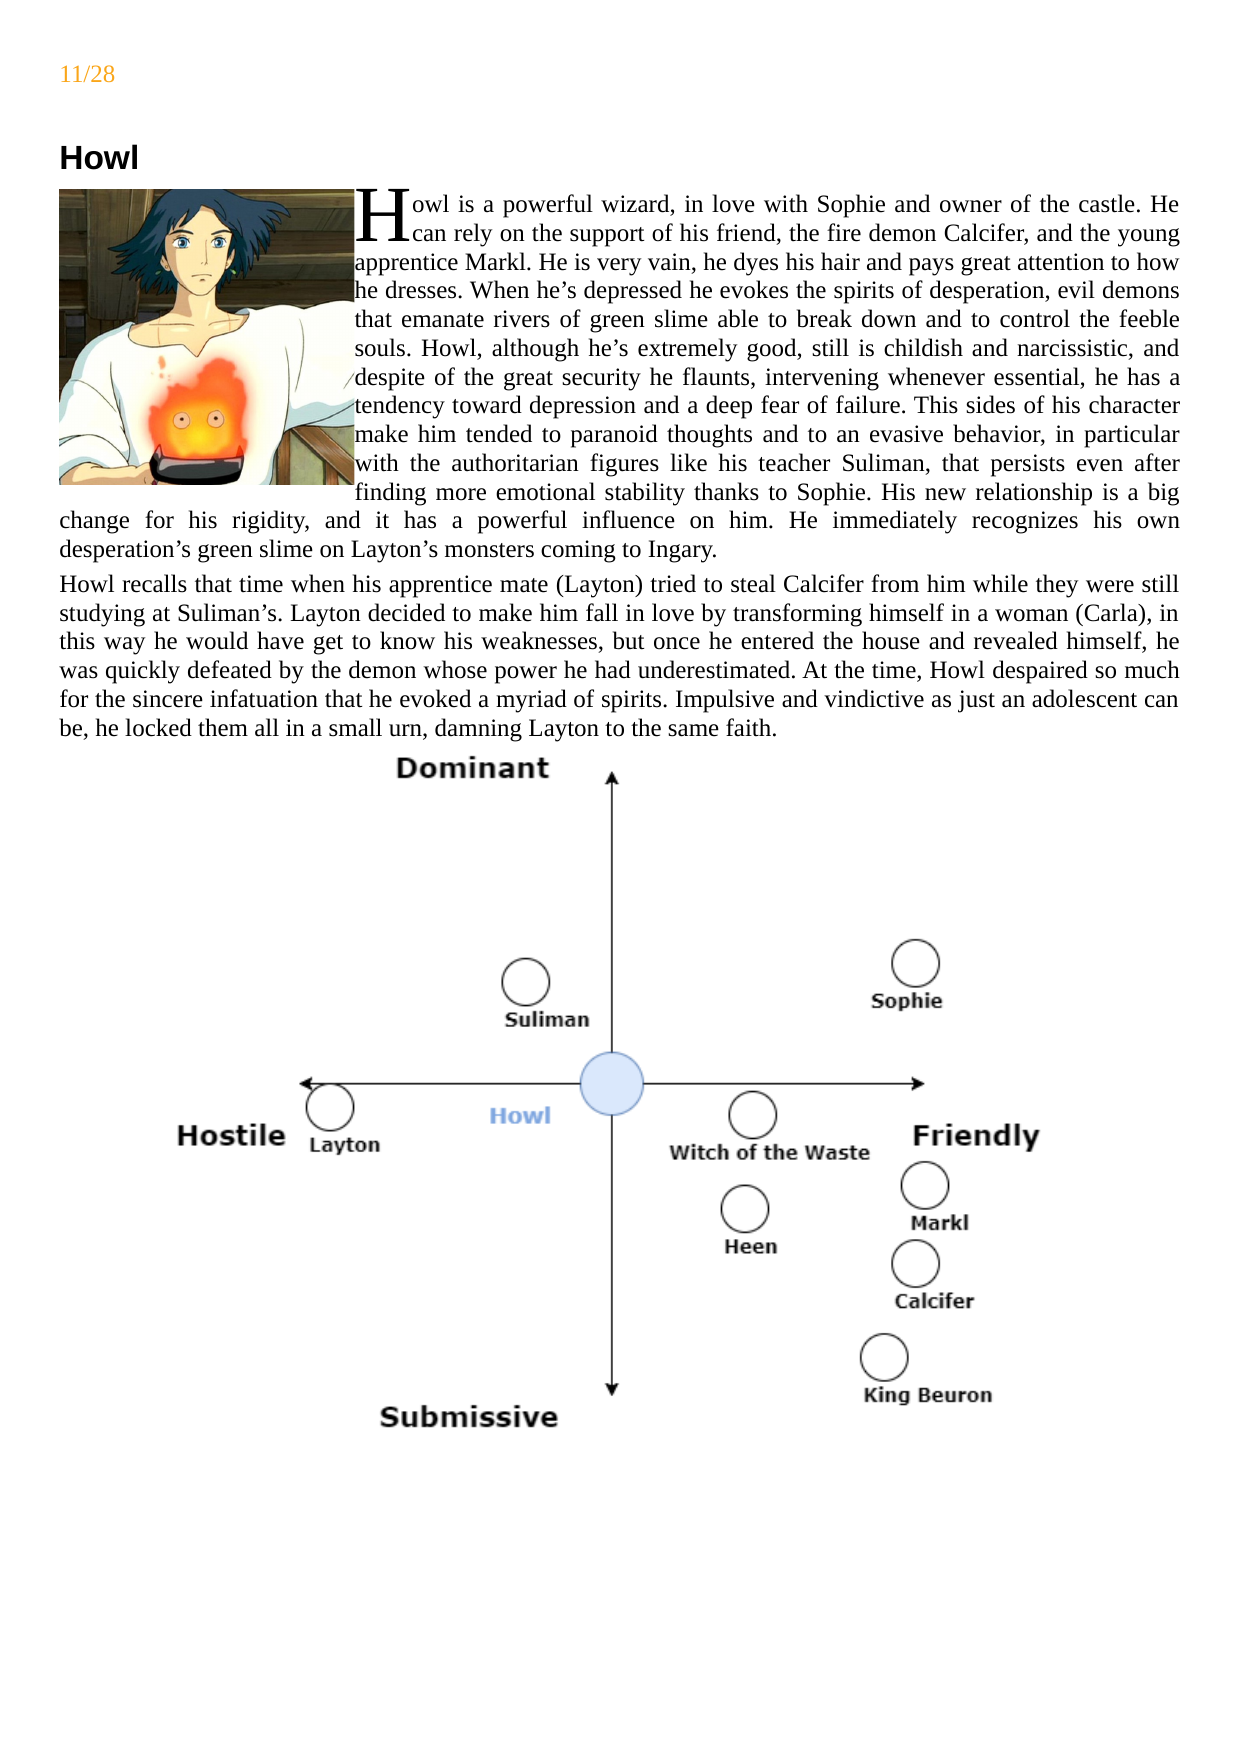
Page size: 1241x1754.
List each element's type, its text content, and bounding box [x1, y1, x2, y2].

text Howl recalls that time when his apprentice mate (Layton) tried to steal Calcifer from him while they were still studying at Suliman’s. Layton decided to make him fall in love by transforming himself in a woman (Carla), in this way he would have get to know his weaknesses, but once he entered the house and revealed himself, he was quickly defeated by the demon whose power he had underestimated. At the time, Howl despaired so much for the sincere infatuation that he evoked a myriad of spirits. Impulsive and vindictive as just an adolescent can be, he locked them all in a small urn, damning Layton to the same faith. [59, 569, 1181, 741]
text Howl is a powerful wizard, in love with Sophie and owner of the castle. He can rely on the support of his friend, the fire demon Calcifer, and the young apprentice Markl. He is very vain, he dyes his hair and pays great attention to how he dresses. When he’s depressed he evokes the spirits of desperation, evil demons that emanate rivers of green slime able to break down and to control the feeble souls. Howl, although he’s extremely good, still is childish and narcissistic, and despite of the great security he flaunts, intervening whenever essential, he has a tendency toward depression and a deep fear of failure. This sides of his character make him tended to paranoid thoughts and to an evasive behavior, in particular with the authoritarian figures like his teacher Suliman, that persists even after finding more emotional stability thanks to Sophie. His new relationship is a big change for his rigidity, and it has a powerful influence on him. He immediately recognizes his own desperation’s green slime on Layton’s monsters coming to Ingary. [59, 189, 1181, 563]
subtitle Howl [59, 138, 1181, 177]
picture [173, 747, 1067, 1432]
picture [59, 189, 355, 485]
